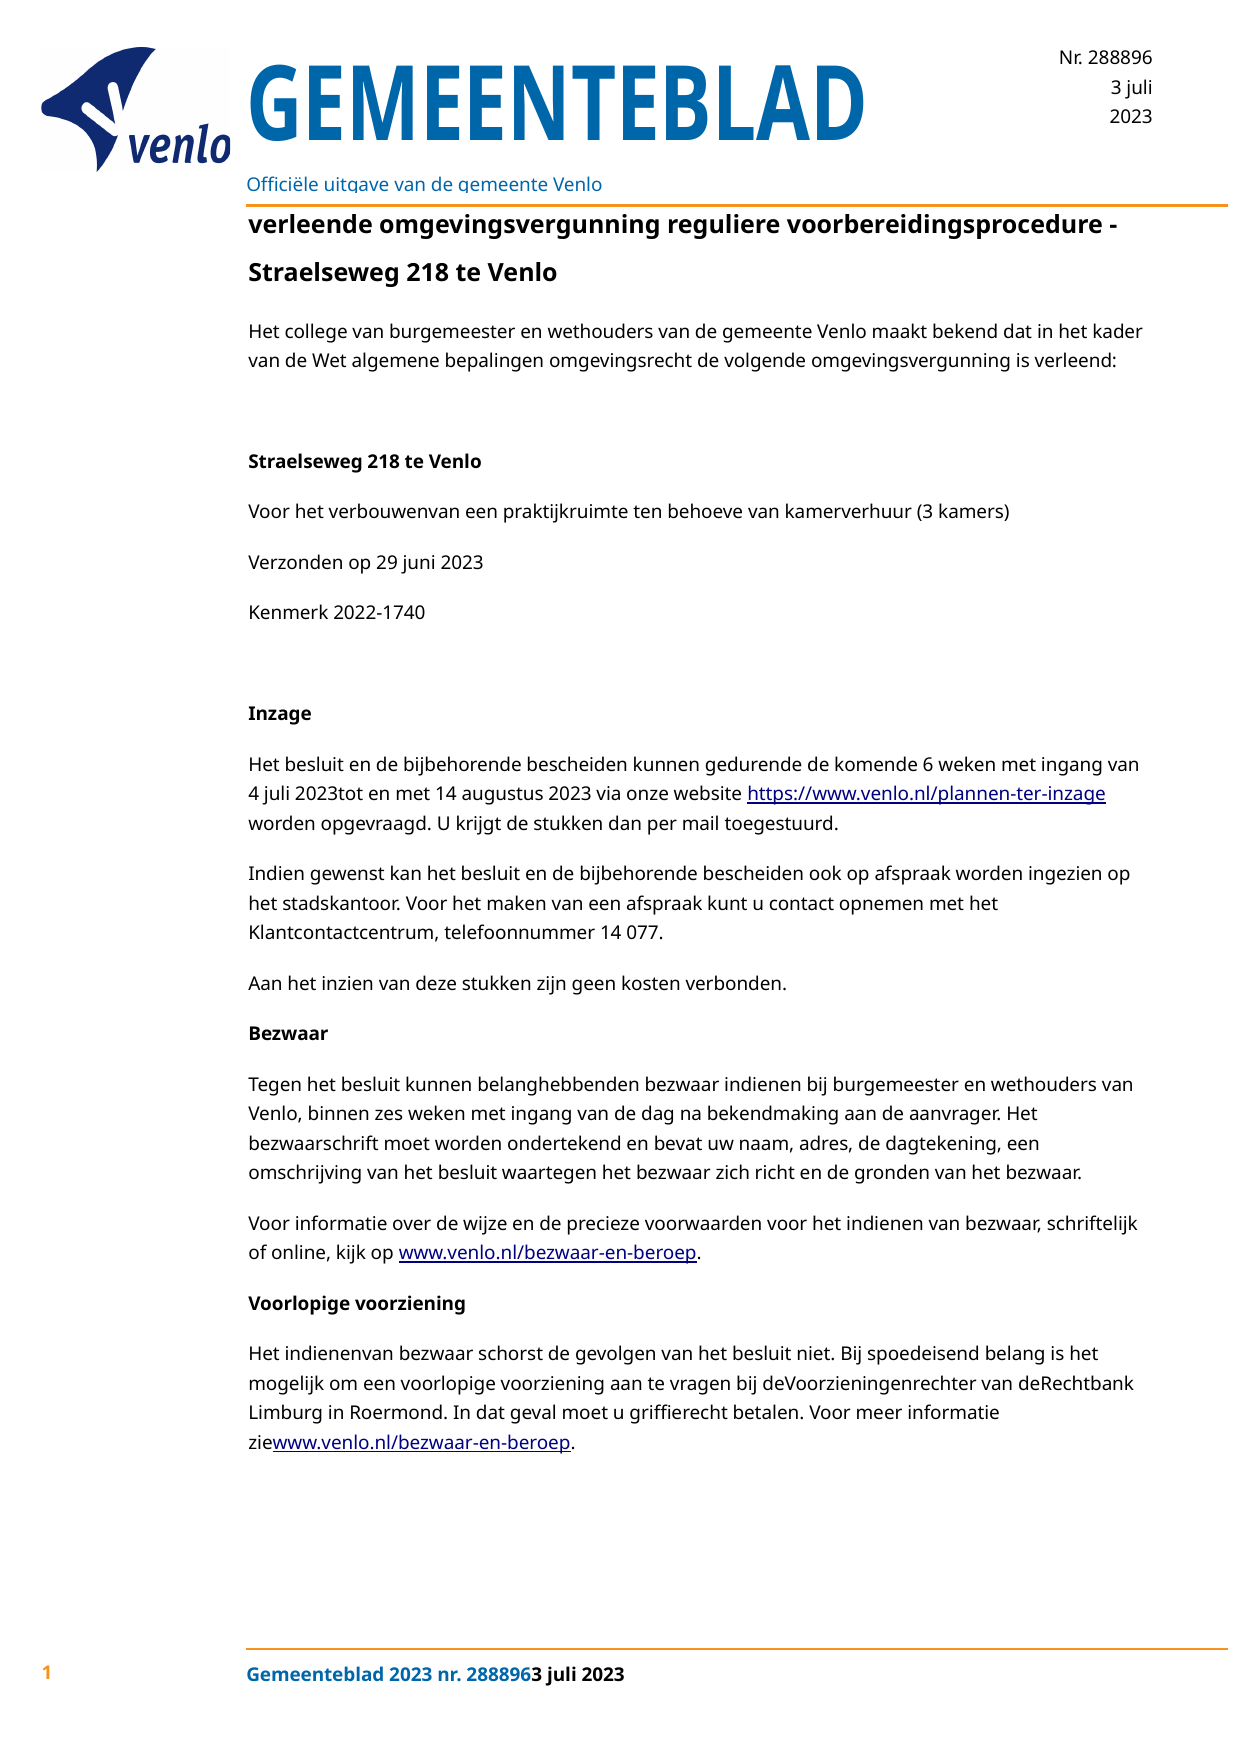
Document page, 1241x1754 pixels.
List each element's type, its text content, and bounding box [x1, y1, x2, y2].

text Het indienenvan bezwaar schorst de gevolgen van het besluit niet. Bij spoedeisend belang is het mogelijk om een voorlopige voorziening aan te vragen bij deVoorzieningenrechter van deRechtbank Limburg in Roermond. In dat geval moet u griffierecht betalen. Voor meer informatie ziewww.venlo.nl/bezwaar-en-beroep. [248, 1340, 1152, 1455]
text Straelseweg 218 te Venlo [248, 448, 1152, 474]
text Indien gewenst kan het besluit en de bijbehorende bescheiden ook op afspraak worden ingezien op het stadskantoor. Voor het maken van een afspraak kunt u contact opnemen met het Klantcontactcentrum, telefoonnummer 14 077. [248, 860, 1152, 945]
text verleende omgevingsvergunning reguliere voorbereidingsprocedure - Straelseweg 218 te Venlo [248, 207, 1152, 288]
picture [41, 47, 231, 172]
text Voor het verbouwenvan een praktijkruimte ten behoeve van kamerverhuur (3 kamers) [248, 499, 1152, 524]
text Voor informatie over de wijze en de precieze voorwaarden voor het indienen van bezwaar, schriftelijk of online, kijk op www.venlo.nl/bezwaar-en-beroep. [248, 1210, 1152, 1265]
text Voorlopige voorziening [248, 1290, 1152, 1316]
text Bezwaar [248, 1020, 1152, 1046]
text Inzage [248, 700, 1152, 726]
text Het college van burgemeester en wethouders van de gemeente Venlo maakt bekend dat in het kader van de Wet algemene bepalingen omgevingsrecht de volgende omgevingsvergunning is verleend: [248, 318, 1152, 373]
text Tegen het besluit kunnen belanghebbenden bezwaar indienen bij burgemeester en wethouders van Venlo, binnen zes weken met ingang van de dag na bekendmaking aan de aanvrager. Het bezwaarschrift moet worden ondertekend en bevat uw naam, adres, de dagtekening, een omschrijving van het besluit waartegen het bezwaar zich richt en de gronden van het bezwaar. [248, 1071, 1152, 1185]
text Verzonden op 29 juni 2023 [248, 549, 1152, 575]
text Het besluit en de bijbehorende bescheiden kunnen gedurende de komende 6 weken met ingang van 4 juli 2023tot en met 14 augustus 2023 via onze website https://www.venlo.nl/plannen-ter-inzage worden opgevraagd. U krijgt de stukken dan per mail toegestuurd. [248, 751, 1152, 836]
text Kenmerk 2022-1740 [248, 599, 1152, 625]
text Aan het inzien van deze stukken zijn geen kosten verbonden. [248, 970, 1152, 996]
